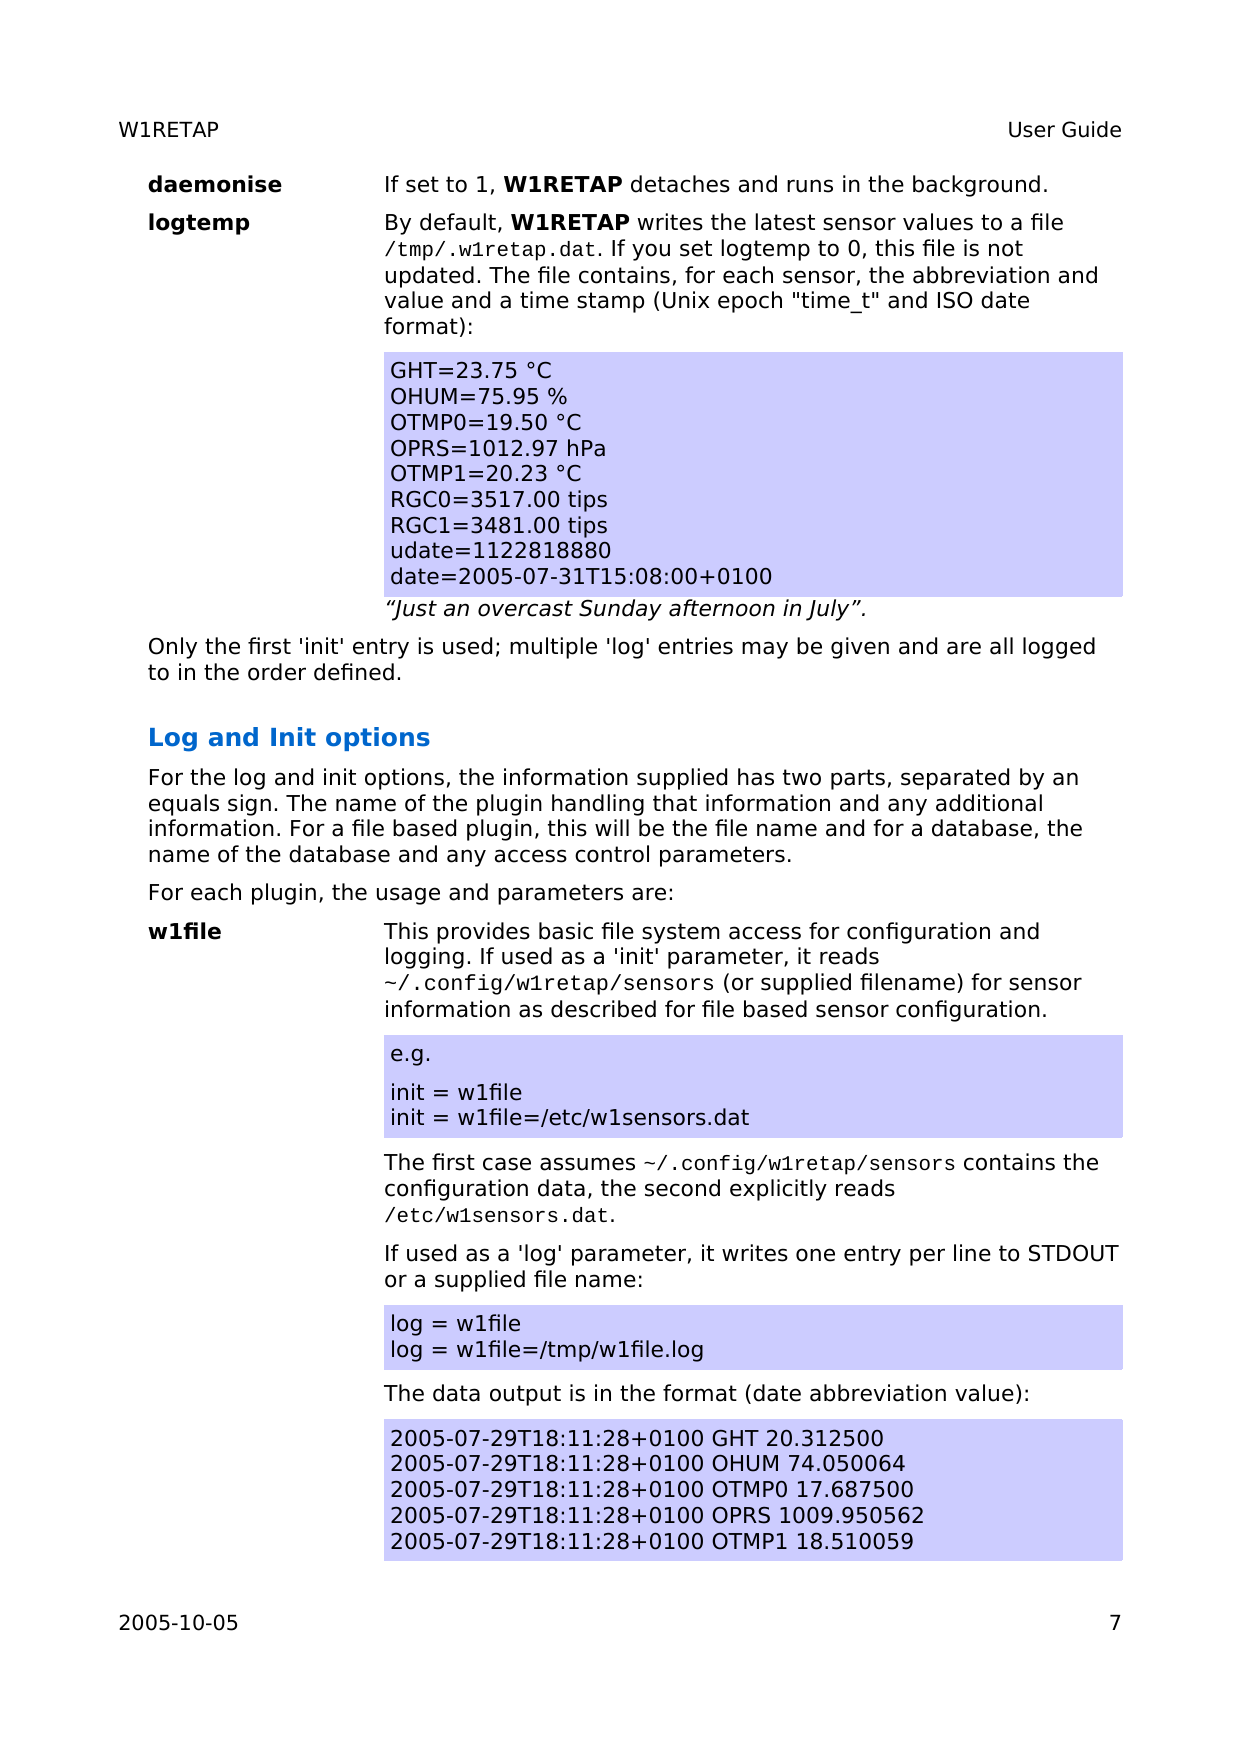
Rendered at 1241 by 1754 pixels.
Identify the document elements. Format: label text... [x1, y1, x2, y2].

list w1file This provides basic file system access for configuration and logging. If used as a 'init' parameter, it reads ~/.config/w1retap/sensors (or supplied filename) for sensor information as described for file based sensor configuration. [148, 918, 1122, 1023]
text For the log and init options, the information supplied has two parts, separated by an equals sign. The name of the plugin handling that information and any additional information. For a file based plugin, this will be the file name and for a database, the name of the database and any access control parameters. [148, 765, 1122, 868]
text e.g. [385, 1036, 1122, 1067]
list daemonise If set to 1, W1RETAP detaches and runs in the background. [148, 172, 1122, 198]
text RGC1=3481.00 tips [385, 507, 1122, 532]
list “Just an overcast Sunday afternoon in July”. [148, 596, 1122, 622]
text OPRS=1012.97 hPa [385, 429, 1122, 455]
text Only the first 'init' entry is used; multiple 'log' entries may be given and are all logged to in the order defined. [148, 634, 1122, 686]
list If used as a 'log' parameter, it writes one entry per line to STDOUT or a supplied file name: [148, 1241, 1122, 1293]
text OTMP0=19.50 °C [385, 404, 1122, 429]
text RGC0=3517.00 tips [385, 481, 1122, 507]
subtitle Log and Init options [148, 723, 1122, 752]
text date=2005-07-31T15:08:00+0100 [385, 558, 1122, 596]
text OTMP1=20.23 °C [385, 455, 1122, 481]
list logtemp By default, W1RETAP writes the latest sensor values to a file /tmp/.w1retap.dat. If you set logtemp to 0, this file is not updated. The file contains, for each sensor, the abbreviation and value and a time stamp (Unix epoch "time_t" and ISO date format): [148, 210, 1122, 340]
list The data output is in the format (date abbreviation value): [148, 1381, 1122, 1407]
list The first case assumes ~/.config/w1retap/sensors contains the configuration data, the second explicitly reads /etc/w1sensors.dat. [148, 1149, 1122, 1229]
text log = w1file log = w1file=/tmp/w1file.log [385, 1306, 1122, 1369]
text init = w1file init = w1file=/etc/w1sensors.dat [385, 1073, 1122, 1137]
text OHUM=75.95 % [385, 378, 1122, 404]
text udate=1122818880 [385, 532, 1122, 558]
text For each plugin, the usage and parameters are: [148, 880, 1122, 906]
text 2005-07-29T18:11:28+0100 GHT 20.312500 2005-07-29T18:11:28+0100 OHUM 74.050064 2005-07-29T18:11:28+0100 OTMP0 17.687500 2005-07-29T18:11:28+0100 OPRS 1009.950562 2005-07-29T18:11:28+0100 OTMP1 18.510059 [385, 1421, 1122, 1560]
text GHT=23.75 °C [385, 353, 1122, 378]
